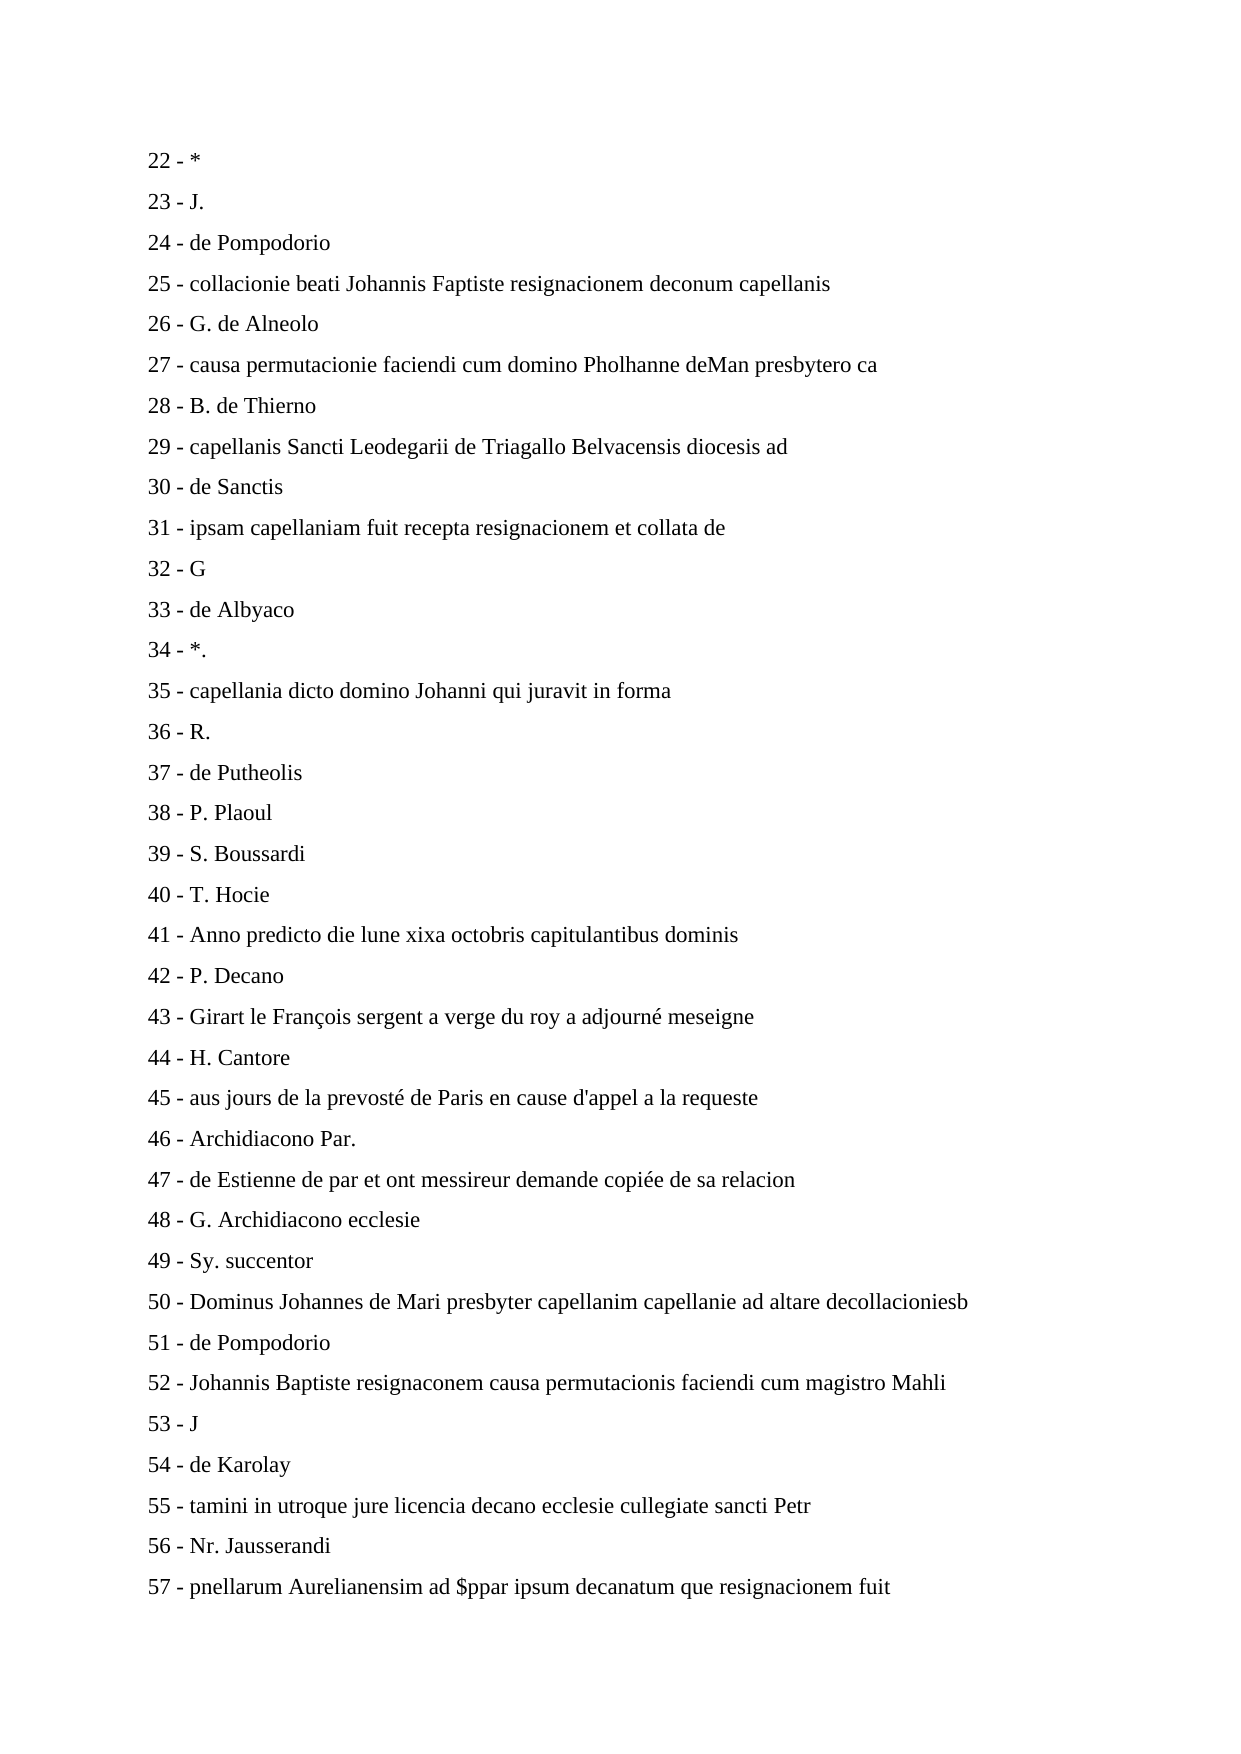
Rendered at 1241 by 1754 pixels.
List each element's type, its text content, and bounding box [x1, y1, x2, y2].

text 23 - J. [148, 188, 1093, 215]
text 27 - causa permutacionie faciendi cum domino Pholhanne deMan presbytero ca [148, 351, 1093, 378]
text 38 - P. Plaoul [148, 799, 1093, 826]
text 54 - de Karolay [148, 1451, 1093, 1477]
text 29 - capellanis Sancti Leodegarii de Triagallo Belvacensis diocesis ad [148, 433, 1093, 459]
text 42 - P. Decano [148, 962, 1093, 988]
text 32 - G [148, 555, 1093, 581]
text 31 - ipsam capellaniam fuit recepta resignacionem et collata de [148, 514, 1093, 541]
text 37 - de Putheolis [148, 758, 1093, 785]
text 50 - Dominus Johannes de Mari presbyter capellanim capellanie ad altare decollacioniesb [148, 1288, 1093, 1314]
text 51 - de Pompodorio [148, 1329, 1093, 1355]
text 49 - Sy. succentor [148, 1247, 1093, 1274]
text 43 - Girart le François sergent a verge du roy a adjourné meseigne [148, 1003, 1093, 1029]
text 52 - Johannis Baptiste resignaconem causa permutacionis faciendi cum magistro Mahli [148, 1369, 1093, 1396]
text 45 - aus jours de la prevosté de Paris en cause d'appel a la requeste [148, 1084, 1093, 1111]
text 57 - pnellarum Aurelianensim ad $ppar ipsum decanatum que resignacionem fuit [148, 1573, 1093, 1599]
text 41 - Anno predicto die lune xixa octobris capitulantibus dominis [148, 921, 1093, 948]
text 24 - de Pompodorio [148, 229, 1093, 255]
text 35 - capellania dicto domino Johanni qui juravit in forma [148, 677, 1093, 703]
text 25 - collacionie beati Johannis Faptiste resignacionem deconum capellanis [148, 270, 1093, 296]
text 33 - de Albyaco [148, 596, 1093, 622]
text 30 - de Sanctis [148, 473, 1093, 500]
text 48 - G. Archidiacono ecclesie [148, 1207, 1093, 1233]
text 46 - Archidiacono Par. [148, 1125, 1093, 1151]
text 56 - Nr. Jausserandi [148, 1532, 1093, 1559]
text 40 - T. Hocie [148, 881, 1093, 907]
text 55 - tamini in utroque jure licencia decano ecclesie cullegiate sancti Petr [148, 1492, 1093, 1518]
text 34 - *. [148, 636, 1093, 663]
text 44 - H. Cantore [148, 1044, 1093, 1070]
text 39 - S. Boussardi [148, 840, 1093, 866]
text 36 - R. [148, 718, 1093, 744]
text 26 - G. de Alneolo [148, 311, 1093, 337]
text 53 - J [148, 1410, 1093, 1437]
text 28 - B. de Thierno [148, 392, 1093, 418]
text 22 - * [148, 148, 1093, 174]
text 47 - de Estienne de par et ont messireur demande copiée de sa relacion [148, 1166, 1093, 1192]
